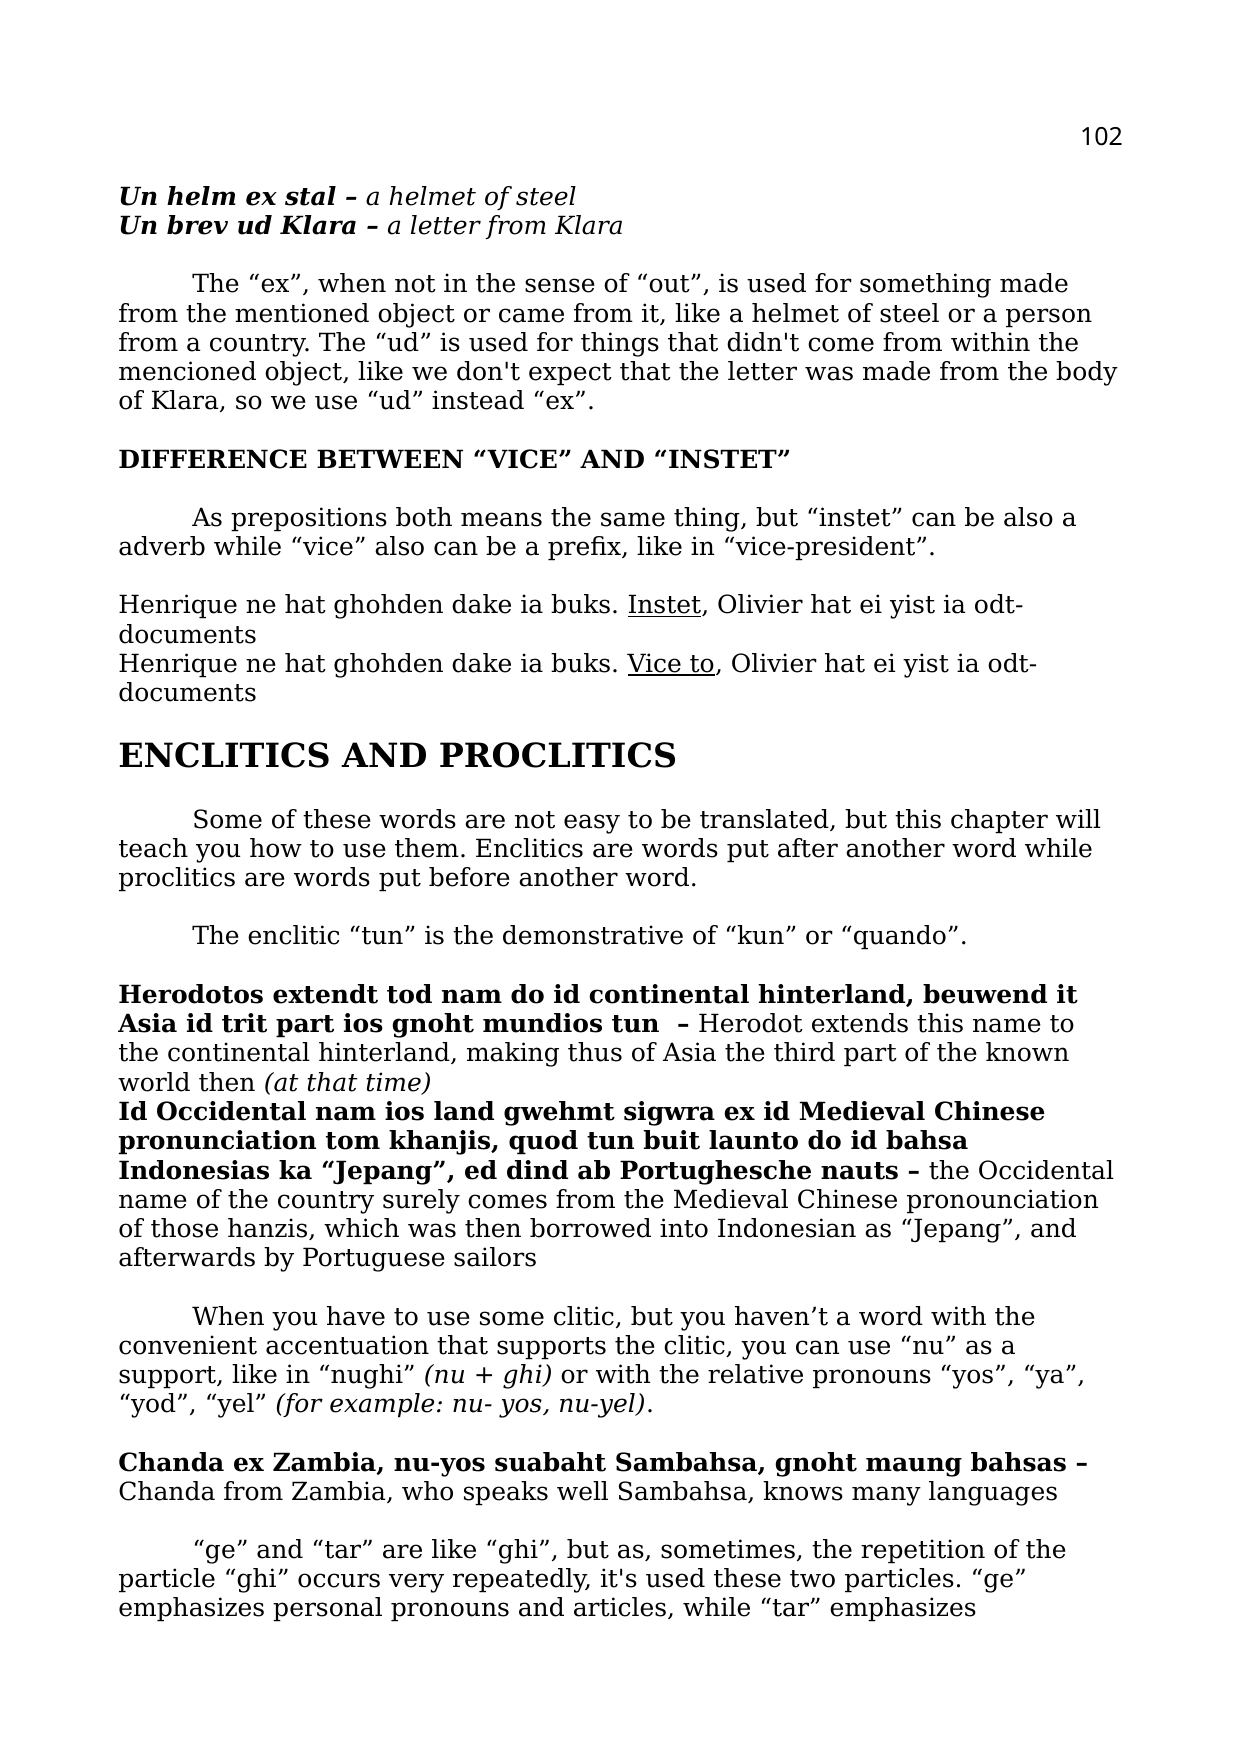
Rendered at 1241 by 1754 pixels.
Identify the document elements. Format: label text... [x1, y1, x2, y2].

text Herodotos extendt tod nam do id continental hinterland, beuwend it Asia id trit part ios gnoht mundios tun – Herodot extends this name to the continental hinterland, making thus of Asia the third part of the known world then (at that time) [118, 980, 1123, 1097]
text “ge” and “tar” are like “ghi”, but as, sometimes, the repetition of the particle “ghi” occurs very repeatedly, it's used these two particles. “ge” emphasizes personal pronouns and articles, while “tar” emphasizes [118, 1535, 1123, 1623]
text The “ex”, when not in the sense of “out”, is used for something made from the mentioned object or came from it, like a helmet of steel or a person from a country. The “ud” is used for things that didn't come from within the mencioned object, like we don't expect that the letter was made from the body of Klara, so we use “ud” instead “ex”. [118, 269, 1123, 415]
text Un helm ex stal – a helmet of steel [118, 182, 1123, 211]
text When you have to use some clitic, but you haven’t a word with the convenient accentuation that supports the clitic, you can use “nu” as a support, like in “nughi” (nu + ghi) or with the relative pronouns “yos”, “ya”, “yod”, “yel” (for example: nu- yos, nu-yel). [118, 1302, 1123, 1418]
text As prepositions both means the same thing, but “instet” can be also a adverb while “vice” also can be a prefix, like in “vice-president”. [118, 503, 1123, 561]
text Henrique ne hat ghohden dake ia buks. Vice to, Olivier hat ei yist ia odt-documents [118, 649, 1123, 707]
text Un brev ud Klara – a letter from Klara [118, 211, 1123, 240]
text Chanda ex Zambia, nu-yos suabaht Sambahsa, gnoht maung bahsas – Chanda from Zambia, who speaks well Sambahsa, knows many languages [118, 1447, 1123, 1506]
text Id Occidental nam ios land gwehmt sigwra ex id Medieval Chinese pronunciation tom khanjis, quod tun buit launto do id bahsa Indonesias ka “Jepang”, ed dind ab Portughesche nauts – the Occidental name of the country surely comes from the Medieval Chinese pronounciation of those hanzis, which was then borrowed into Indonesian as “Jepang”, and afterwards by Portuguese sailors [118, 1097, 1123, 1272]
subtitle DIFFERENCE BETWEEN “VICE” AND “INSTET” [118, 444, 1123, 474]
text The enclitic “tun” is the demonstrative of “kun” or “quando”. [118, 921, 1123, 951]
text Some of these words are not easy to be translated, but this chapter will teach you how to use them. Enclitics are words put after another word while proclitics are words put before another word. [118, 805, 1123, 892]
text Henrique ne hat ghohden dake ia buks. Instet, Olivier hat ei yist ia odt-documents [118, 591, 1123, 649]
subtitle ENCLITICS AND PROCLITICS [118, 736, 1123, 776]
